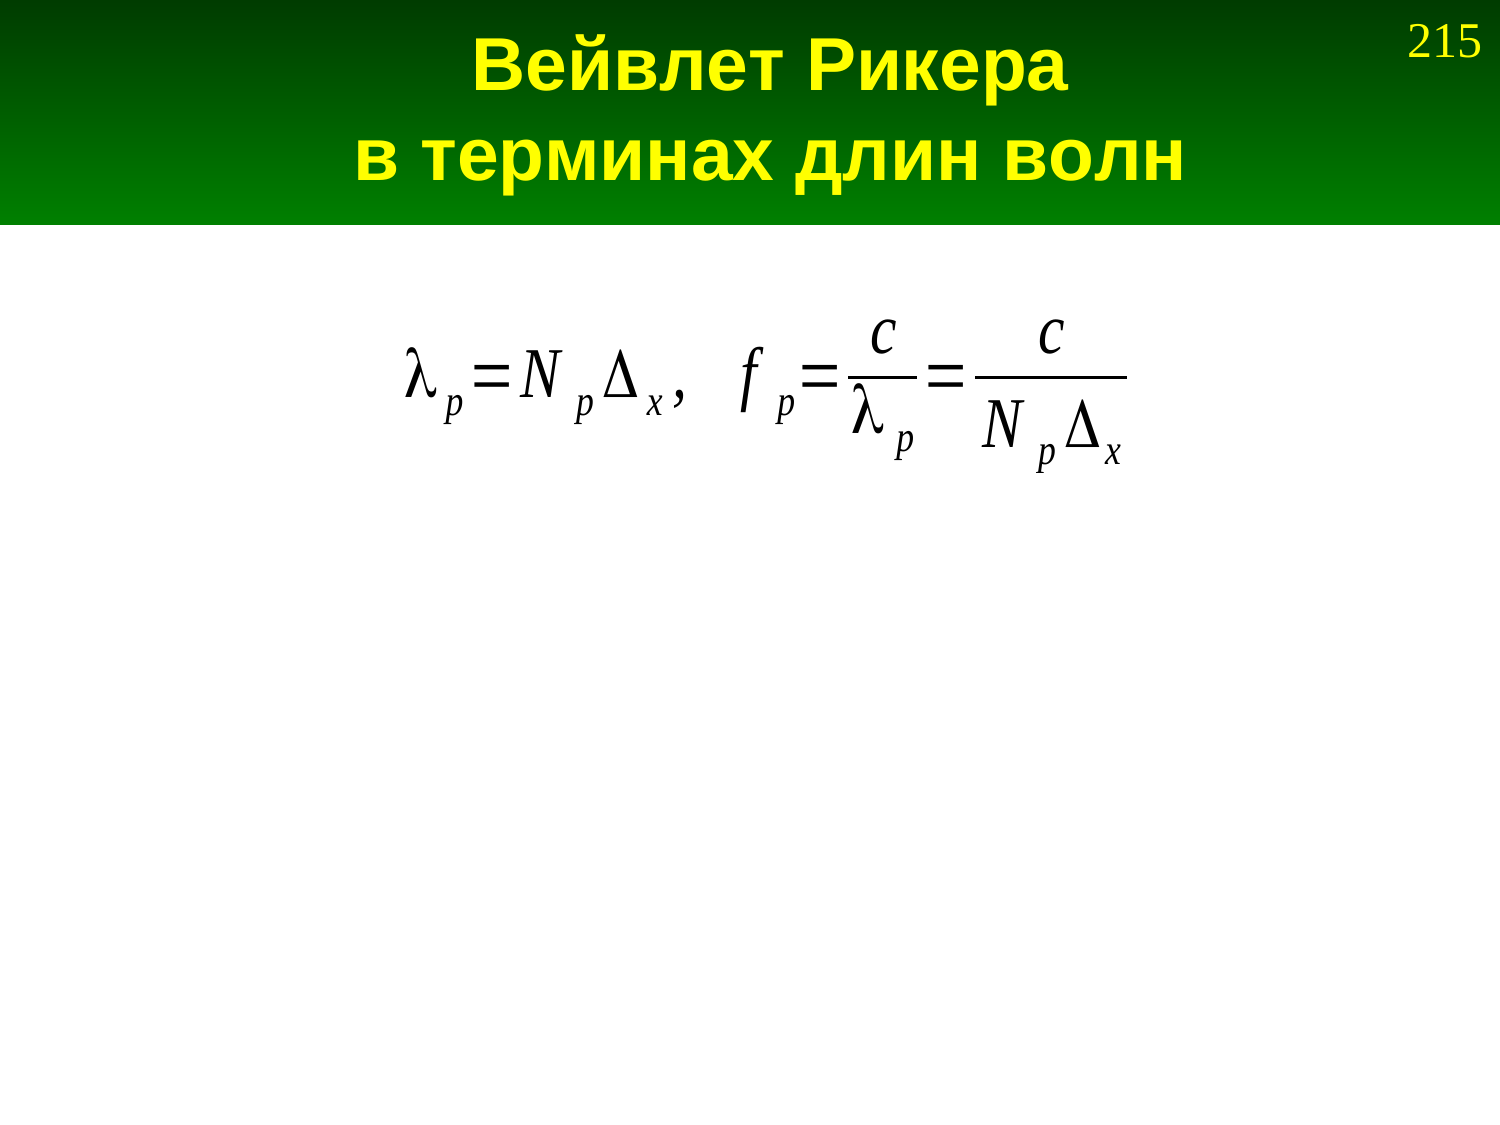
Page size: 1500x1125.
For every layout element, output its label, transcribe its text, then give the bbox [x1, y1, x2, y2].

title Вейвлет Рикера в терминах длин волн [100, 7, 1441, 204]
chart [389, 290, 1144, 473]
